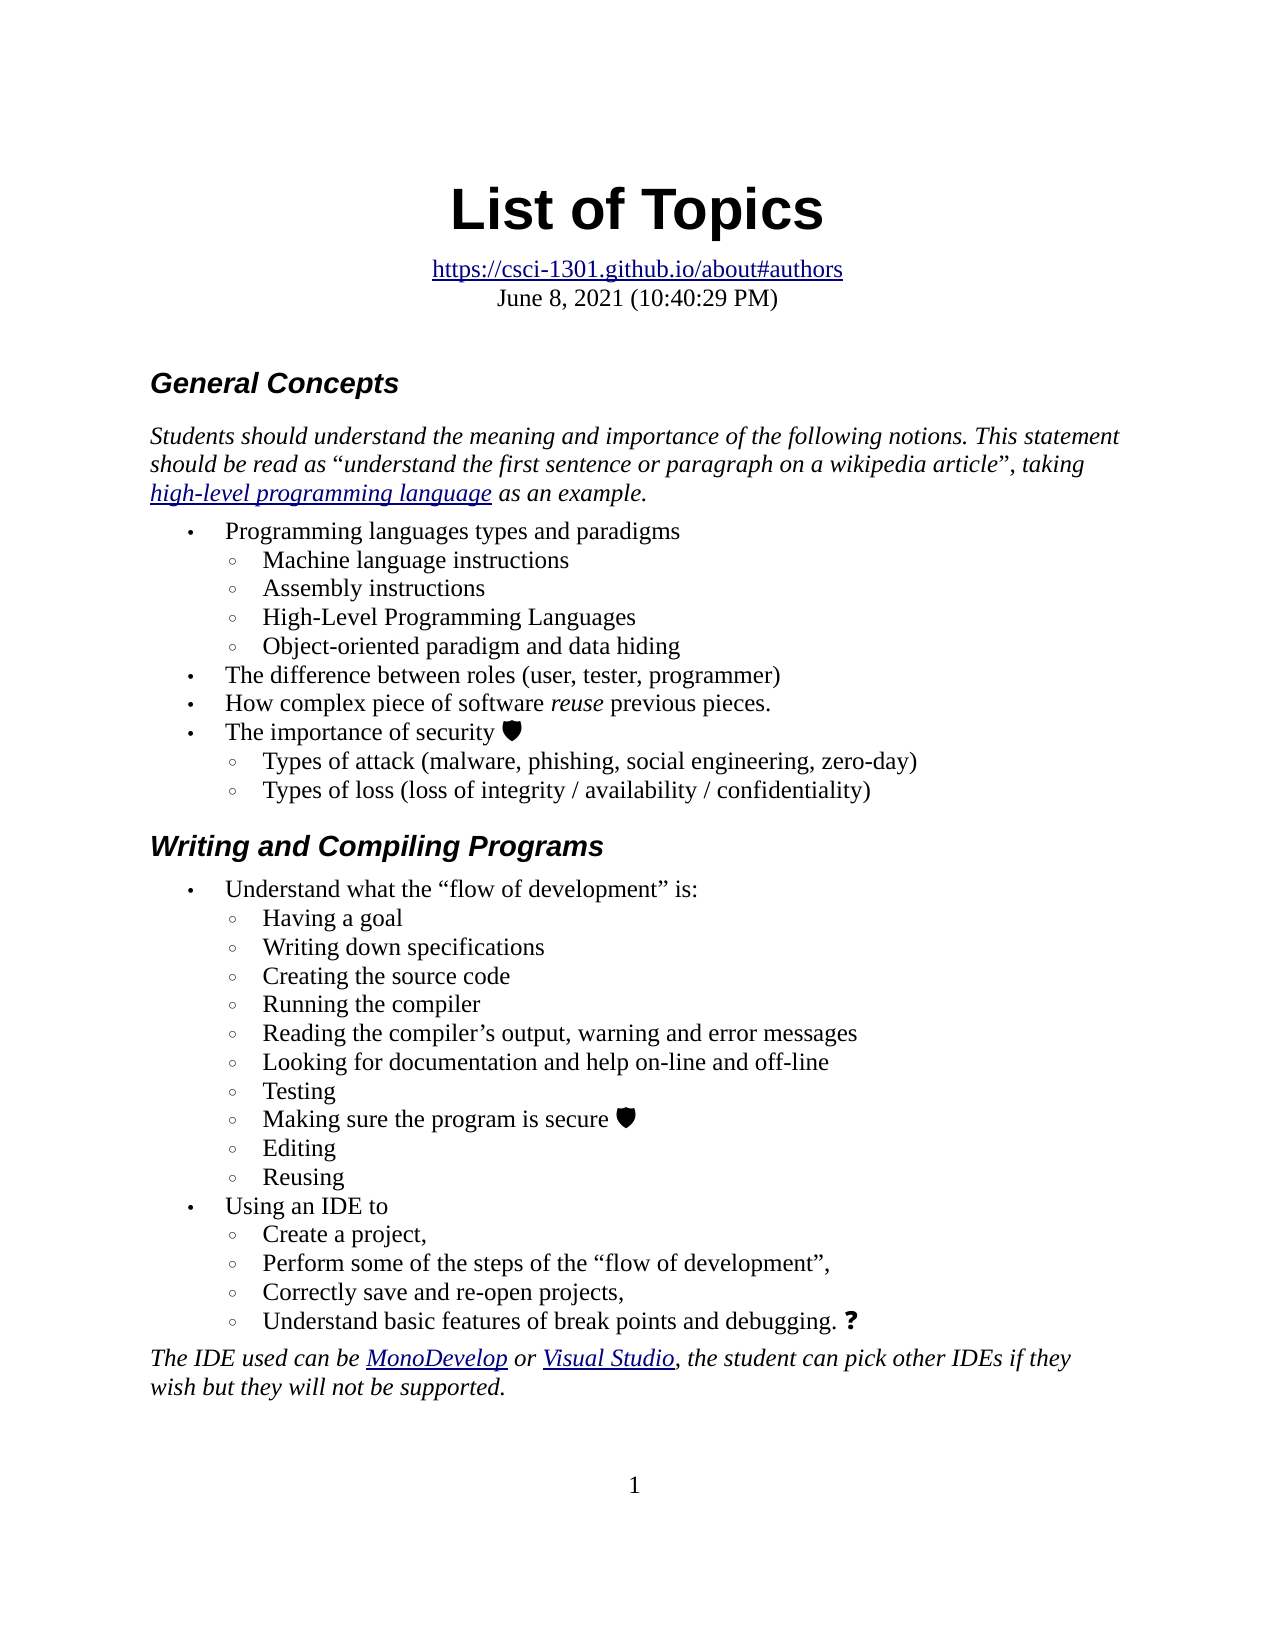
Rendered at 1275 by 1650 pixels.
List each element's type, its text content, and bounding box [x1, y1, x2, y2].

list Making sure the program is secure 🛡️ [225, 1104, 1125, 1133]
list Understand basic features of break points and debugging. ❓ [225, 1306, 1125, 1334]
list Correctly save and re-open projects, [225, 1277, 1125, 1306]
list Machine language instructions [225, 545, 1125, 573]
list Running the compiler [225, 989, 1125, 1018]
list Using an IDE to [187, 1191, 1125, 1219]
list Programming languages types and paradigms [187, 516, 1125, 545]
text Students should understand the meaning and importance of the following notions. This statement should be read as “understand the first sentence or paragraph on a wikipedia article”, taking high-level programming language as an example. [150, 421, 1125, 507]
list Types of attack (malware, phishing, social engineering, zero-day) [225, 746, 1125, 775]
list How complex piece of software reuse previous pieces. [187, 688, 1125, 717]
list Assembly instructions [225, 573, 1125, 602]
list Understand what the “flow of development” is: [187, 874, 1125, 903]
list The importance of security 🛡️ [187, 717, 1125, 746]
subtitle General Concepts [150, 366, 1125, 399]
text The IDE used can be MonoDevelop or Visual Studio, the student can pick other IDEs if they wish but they will not be supported. [150, 1343, 1125, 1401]
text https://csci-1301.github.io/about#authors [150, 254, 1125, 283]
list Types of loss (loss of integrity / availability / confidentiality) [225, 775, 1125, 803]
list High-Level Programming Languages [225, 602, 1125, 631]
list The difference between roles (user, tester, programmer) [187, 660, 1125, 688]
list Create a project, [225, 1219, 1125, 1248]
text June 8, 2021 (10:40:29 PM) [150, 283, 1125, 312]
list Editing [225, 1133, 1125, 1162]
list Looking for documentation and help on-line and off-line [225, 1047, 1125, 1076]
subtitle Writing and Compiling Programs [150, 828, 1125, 862]
list Object-oriented paradigm and data hiding [225, 631, 1125, 660]
list Creating the source code [225, 961, 1125, 989]
list Perform some of the steps of the “flow of development”, [225, 1248, 1125, 1277]
list Having a goal [225, 903, 1125, 932]
list Reading the compiler’s output, warning and error messages [225, 1018, 1125, 1047]
list Testing [225, 1076, 1125, 1104]
list Reusing [225, 1162, 1125, 1191]
title List of Topics [150, 175, 1125, 242]
list Writing down specifications [225, 932, 1125, 961]
